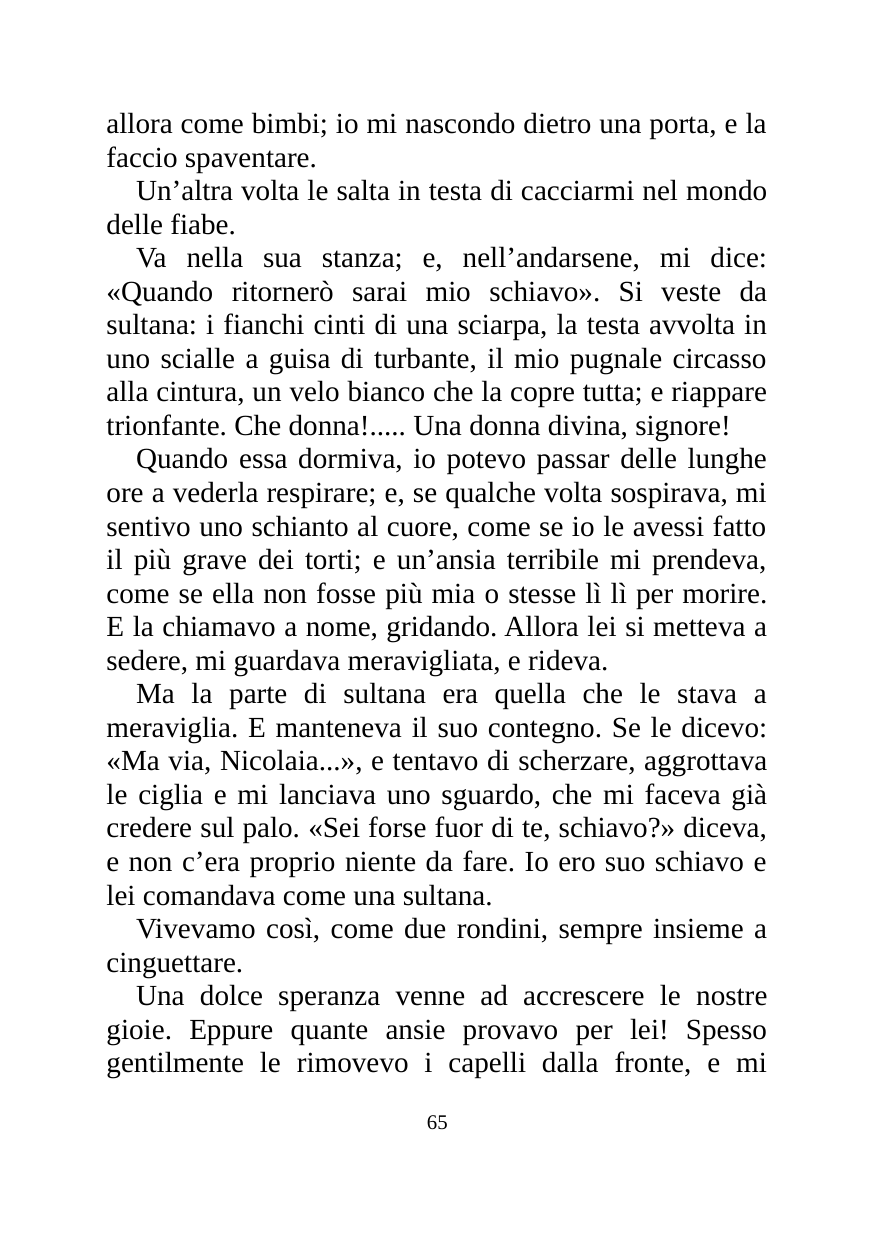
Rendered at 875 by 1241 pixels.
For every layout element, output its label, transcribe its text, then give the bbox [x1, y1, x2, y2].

text Vivevamo così, come due rondini, sempre insieme a cinguettare. [106, 911, 768, 978]
text allora come bimbi; io mi nascondo dietro una porta, e la faccio spaventare. [106, 106, 768, 173]
text Un’altra volta le salta in testa di cacciarmi nel mondo delle fiabe. [106, 173, 768, 240]
text Ma la parte di sultana era quella che le stava a meraviglia. E manteneva il suo contegno. Se le dicevo: «Ma via, Nicolaia...», e tentavo di scherzare, aggrottava le ciglia e mi lanciava uno sguardo, che mi faceva già credere sul palo. «Sei forse fuor di te, schiavo?» diceva, e non c’era proprio niente da fare. Io ero suo schiavo e lei comandava come una sultana. [106, 676, 768, 911]
text Quando essa dormiva, io potevo passar delle lunghe ore a vederla respirare; e, se qualche volta sospirava, mi sentivo uno schianto al cuore, come se io le avessi fatto il più grave dei torti; e un’ansia terribile mi prendeva, come se ella non fosse più mia o stesse lì lì per morire. E la chiamavo a nome, gridando. Allora lei si metteva a sedere, mi guardava meravigliata, e rideva. [106, 442, 768, 676]
text Va nella sua stanza; e, nell’andarsene, mi dice: «Quando ritornerò sarai mio schiavo». Si veste da sultana: i fianchi cinti di una sciarpa, la testa avvolta in uno scialle a guisa di turbante, il mio pugnale circasso alla cintura, un velo bianco che la copre tutta; e riappare trionfante. Che donna!..... Una donna divina, signore! [106, 240, 768, 442]
text Una dolce speranza venne ad accrescere le nostre gioie. Eppure quante ansie provavo per lei! Spesso gentilmente le rimovevo i capelli dalla fronte, e mi [106, 978, 768, 1079]
